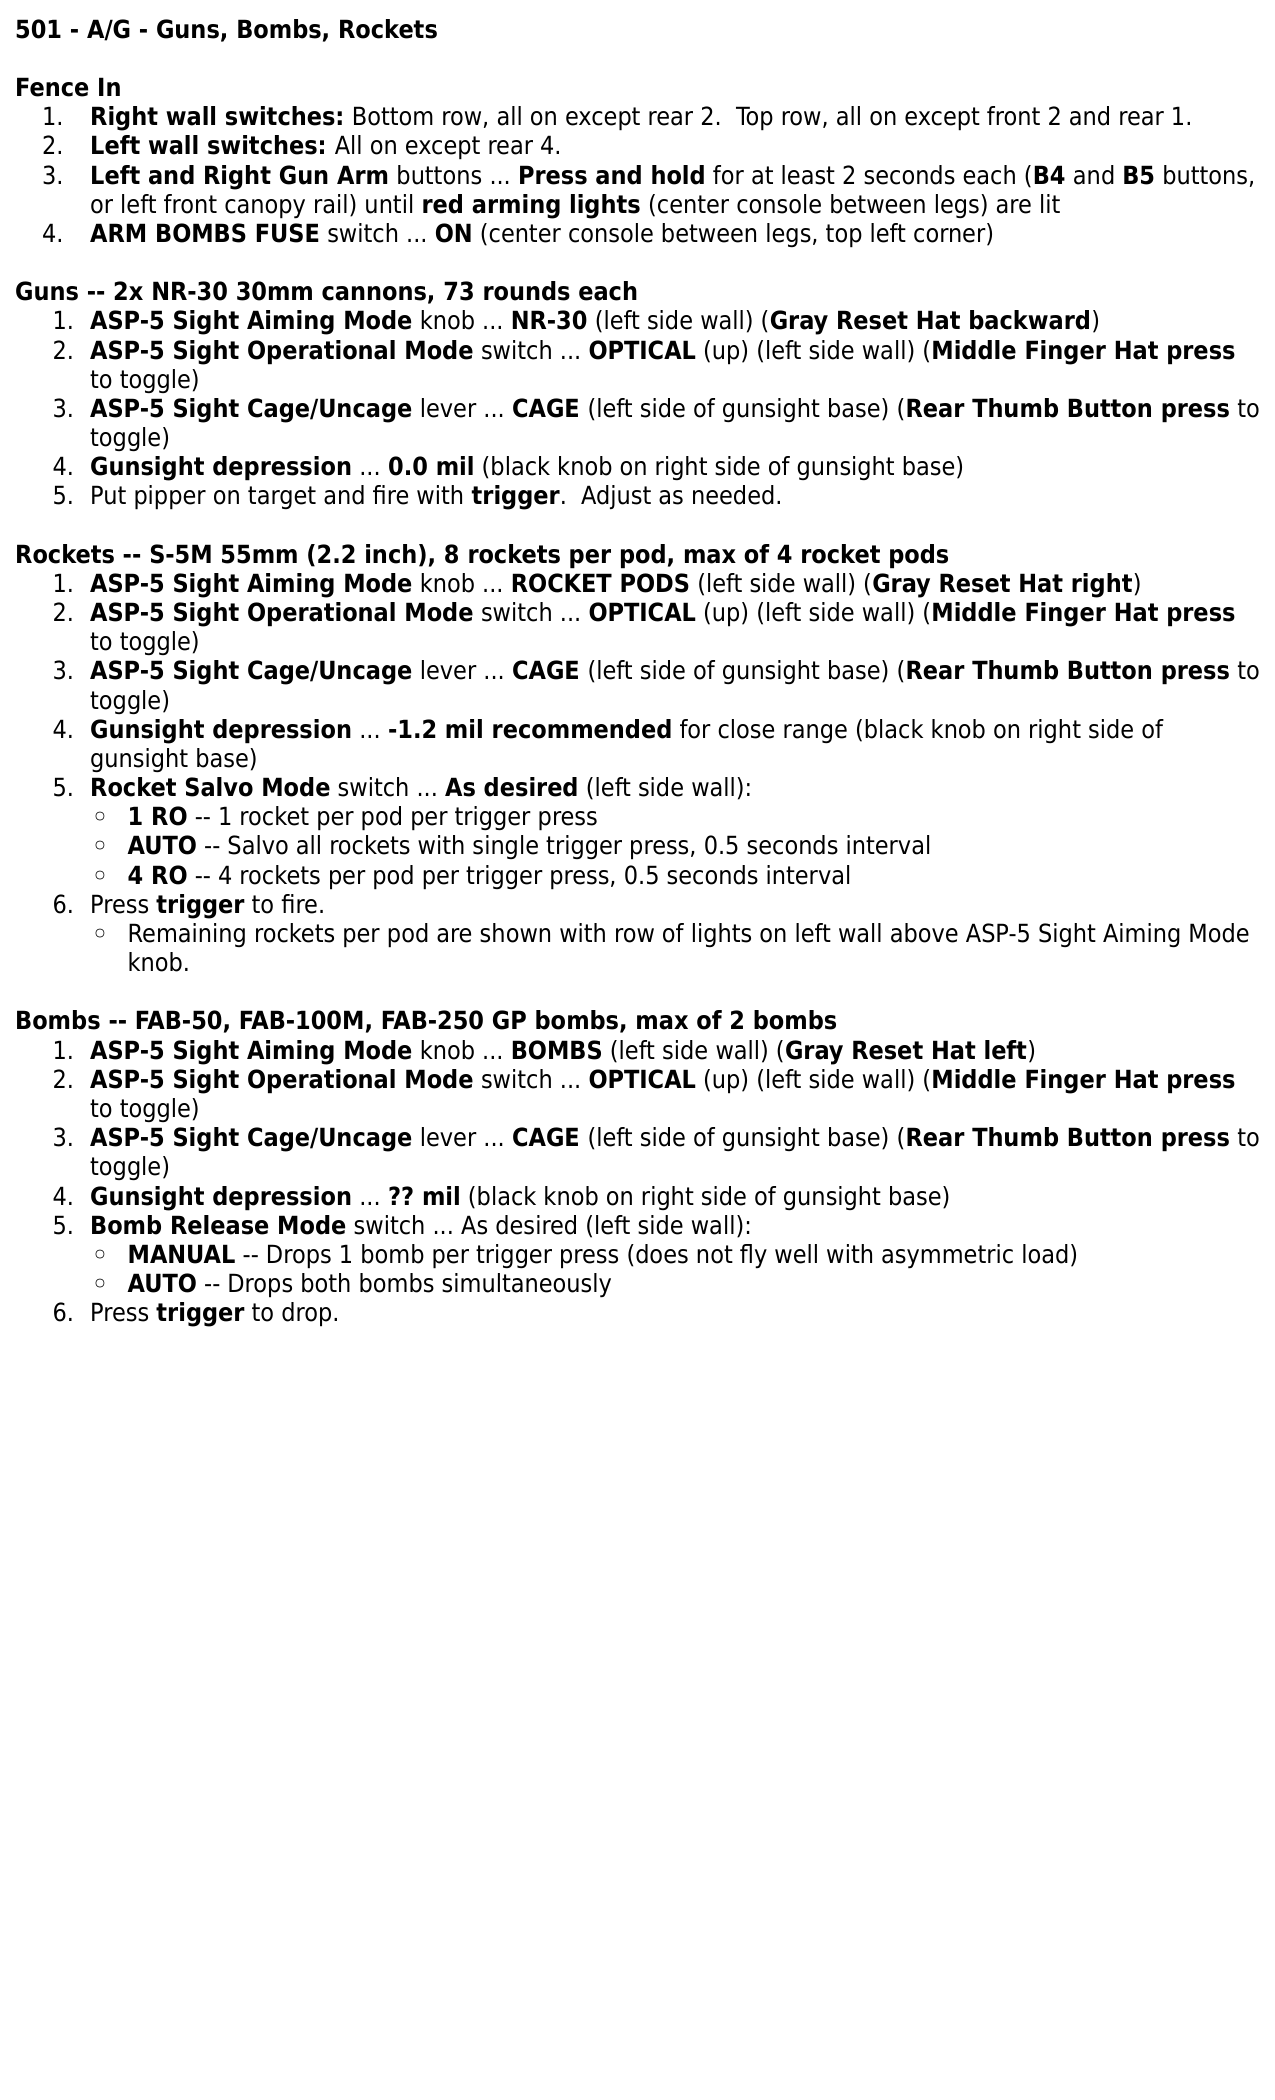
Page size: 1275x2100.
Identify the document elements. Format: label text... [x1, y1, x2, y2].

text Bombs -- FAB-50, FAB-100M, FAB-250 GP bombs, max of 2 bombs [15, 1007, 1260, 1036]
list Right wall switches: Bottom row, all on except rear 2. Top row, all on except front 2 and rear 1. [52, 102, 1260, 132]
list Left wall switches: All on except rear 4. [52, 132, 1260, 161]
list Gunsight depression ... ?? mil (black knob on right side of gunsight base) [52, 1182, 1260, 1211]
list Bomb Release Mode switch ... As desired (left side wall): [52, 1211, 1260, 1240]
text 501 - A/G - Guns, Bombs, Rockets [15, 15, 1260, 44]
text Fence In [15, 73, 1260, 102]
list MANUAL -- Drops 1 bomb per trigger press (does not fly well with asymmetric load) [90, 1240, 1260, 1269]
list ASP-5 Sight Aiming Mode knob ... BOMBS (left side wall) (Gray Reset Hat left) [52, 1036, 1260, 1065]
list ASP-5 Sight Operational Mode switch ... OPTICAL (up) (left side wall) (Middle Finger Hat press to toggle) [52, 336, 1260, 394]
list Press trigger to fire. [52, 890, 1260, 919]
list AUTO -- Salvo all rockets with single trigger press, 0.5 seconds interval [90, 832, 1260, 861]
list ASP-5 Sight Cage/Uncage lever ... CAGE (left side of gunsight base) (Rear Thumb Button press to toggle) [52, 1123, 1260, 1182]
list Put pipper on target and fire with trigger. Adjust as needed. [52, 482, 1260, 511]
list Gunsight depression ... -1.2 mil recommended for close range (black knob on right side of gunsight base) [52, 715, 1260, 773]
list ASP-5 Sight Cage/Uncage lever ... CAGE (left side of gunsight base) (Rear Thumb Button press to toggle) [52, 394, 1260, 452]
text Guns -- 2x NR-30 30mm cannons, 73 rounds each [15, 277, 1260, 307]
list Press trigger to drop. [52, 1298, 1260, 1327]
list AUTO -- Drops both bombs simultaneously [90, 1269, 1260, 1298]
list Remaining rockets per pod are shown with row of lights on left wall above ASP-5 Sight Aiming Mode knob. [90, 919, 1260, 977]
list ARM BOMBS FUSE switch ... ON (center console between legs, top left corner) [52, 219, 1260, 248]
text Rockets -- S-5M 55mm (2.2 inch), 8 rockets per pod, max of 4 rocket pods [15, 540, 1260, 569]
list ASP-5 Sight Operational Mode switch ... OPTICAL (up) (left side wall) (Middle Finger Hat press to toggle) [52, 598, 1260, 657]
list Rocket Salvo Mode switch ... As desired (left side wall): [52, 773, 1260, 802]
list Left and Right Gun Arm buttons ... Press and hold for at least 2 seconds each (B4 and B5 buttons, or left front canopy rail) until red arming lights (center console between legs) are lit [52, 161, 1260, 219]
list ASP-5 Sight Aiming Mode knob ... NR-30 (left side wall) (Gray Reset Hat backward) [52, 307, 1260, 336]
list Gunsight depression ... 0.0 mil (black knob on right side of gunsight base) [52, 452, 1260, 482]
list ASP-5 Sight Aiming Mode knob ... ROCKET PODS (left side wall) (Gray Reset Hat right) [52, 569, 1260, 598]
list ASP-5 Sight Operational Mode switch ... OPTICAL (up) (left side wall) (Middle Finger Hat press to toggle) [52, 1065, 1260, 1123]
list 1 RO -- 1 rocket per pod per trigger press [90, 802, 1260, 832]
list ASP-5 Sight Cage/Uncage lever ... CAGE (left side of gunsight base) (Rear Thumb Button press to toggle) [52, 657, 1260, 715]
list 4 RO -- 4 rockets per pod per trigger press, 0.5 seconds interval [90, 861, 1260, 890]
